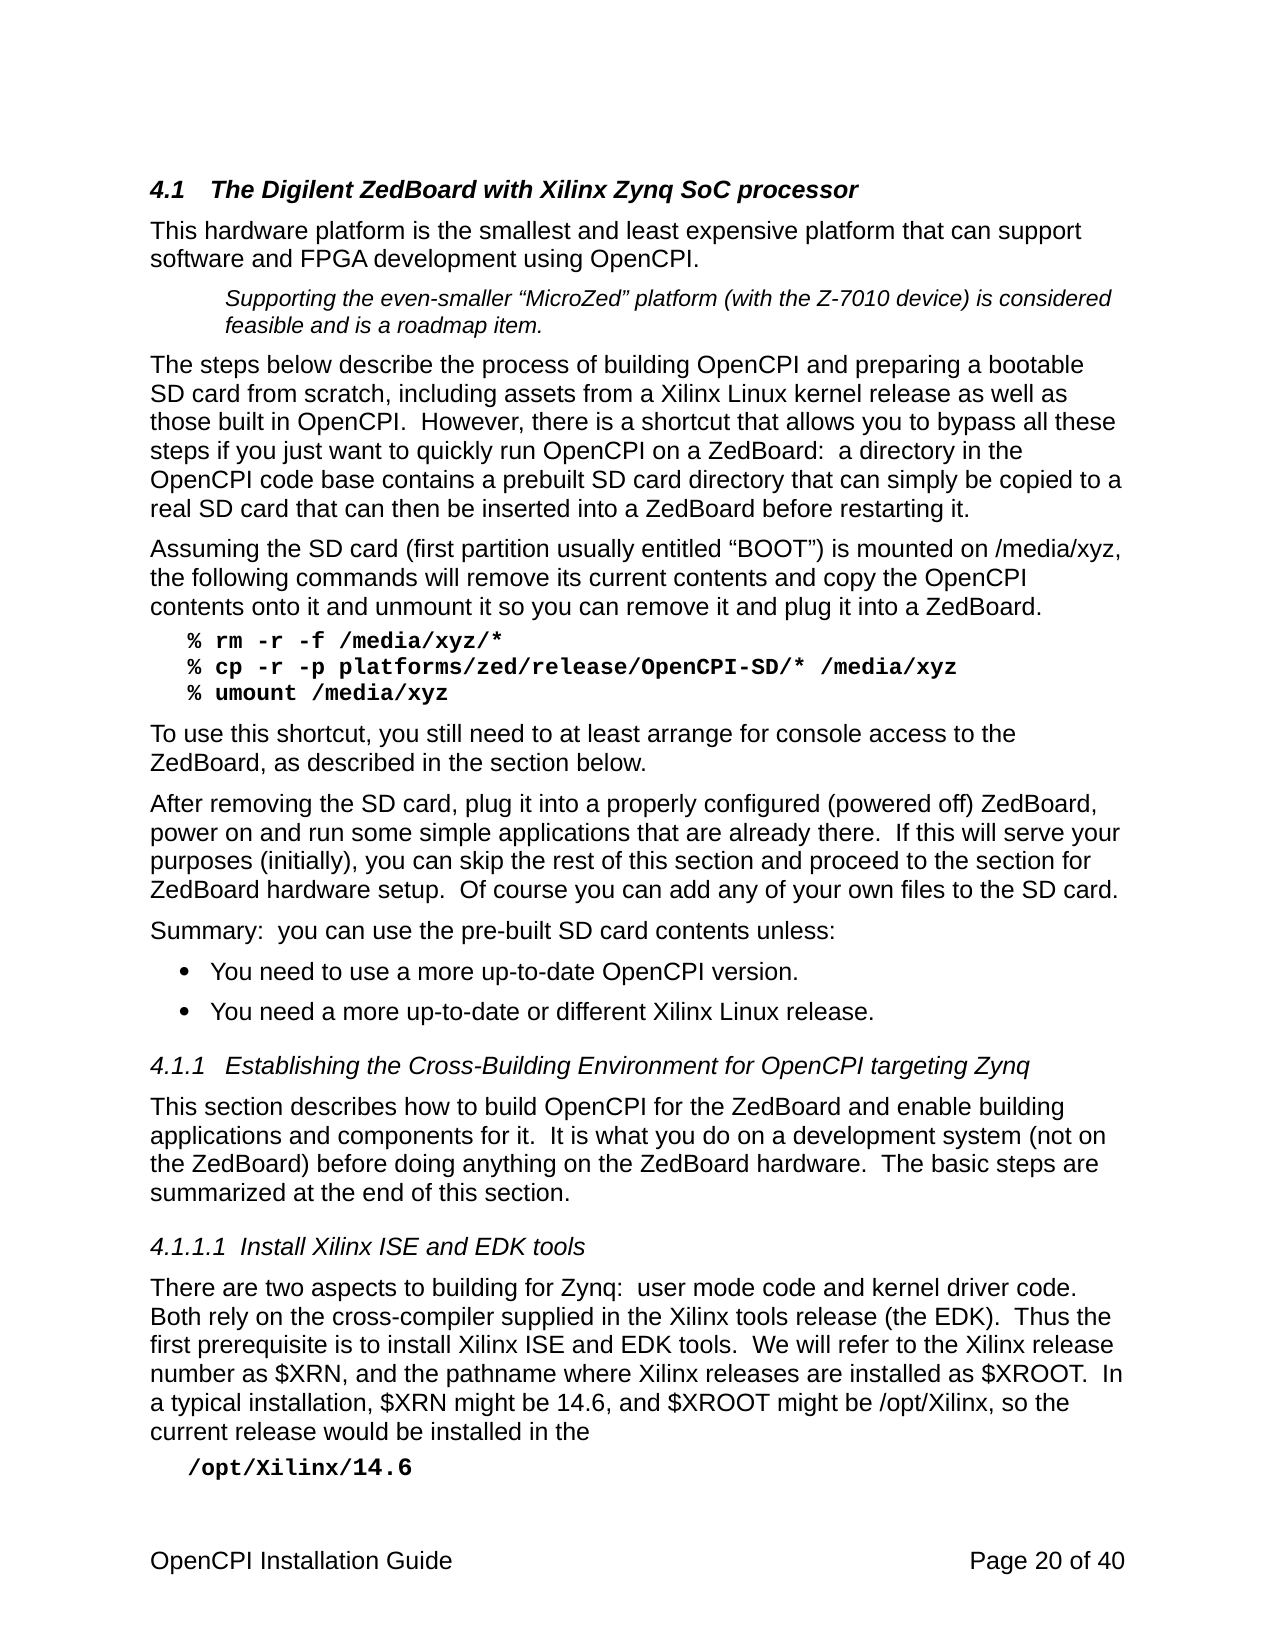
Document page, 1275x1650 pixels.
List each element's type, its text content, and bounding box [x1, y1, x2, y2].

list You need to use a more up-to-date OpenCPI version. [180, 957, 1125, 985]
list You need a more up-to-date or different Xilinx Linux release. [180, 997, 1125, 1026]
text To use this shortcut, you still need to at least arrange for console access to the ZedBoard, as described in the section below. [150, 719, 1125, 777]
text Summary: you can use the pre-built SD card contents unless: [150, 916, 1125, 944]
text This section describes how to build OpenCPI for the ZedBoard and enable building applications and components for it. It is what you do on a development system (not on the ZedBoard) before doing anything on the ZedBoard hardware. The basic steps are summarized at the end of this section. [150, 1092, 1125, 1207]
text Assuming the SD card (first partition usually entitled “BOOT”) is mounted on /media/xyz, the following commands will remove its current contents and copy the OpenCPI contents onto it and unmount it so you can remove it and plug it into a ZedBoard. [150, 534, 1125, 621]
text /opt/Xilinx/14.6 [187, 1454, 1125, 1482]
subtitle Establishing the Cross-Building Environment for OpenCPI targeting Zynq [150, 1051, 1125, 1080]
subtitle The Digilent ZedBoard with Xilinx Zynq SoC processor [150, 175, 1125, 204]
text The steps below describe the process of building OpenCPI and preparing a bootable SD card from scratch, including assets from a Xilinx Linux kernel release as well as those built in OpenCPI. However, there is a shortcut that allows you to bypass all these steps if you just want to quickly run OpenCPI on a ZedBoard: a directory in the OpenCPI code base contains a prebuilt SD card directory that can simply be copied to a real SD card that can then be inserted into a ZedBoard before restarting it. [150, 350, 1125, 522]
text % rm -r -f /media/xyz/* % cp -r -p platforms/zed/release/OpenCPI-SD/* /media/xyz % umount /media/xyz [187, 629, 1125, 707]
text There are two aspects to building for Zynq: user mode code and kernel driver code. Both rely on the cross-compiler supplied in the Xilinx tools release (the EDK). Thus the first prerequisite is to install Xilinx ISE and EDK tools. We will refer to the Xilinx release number as $XRN, and the pathname where Xilinx releases are installed as $XROOT. In a typical installation, $XRN might be 14.6, and $XROOT might be /opt/Xilinx, so the current release would be installed in the [150, 1273, 1125, 1445]
text This hardware platform is the smallest and least expensive platform that can support software and FPGA development using OpenCPI. [150, 216, 1125, 273]
subtitle Install Xilinx ISE and EDK tools [150, 1232, 1125, 1261]
text Supporting the even-smaller “MicroZed” platform (with the Z-7010 device) is considered feasible and is a roadmap item. [225, 285, 1125, 338]
text After removing the SD card, plug it into a properly configured (powered off) ZedBoard, power on and run some simple applications that are already there. If this will serve your purposes (initially), you can skip the rest of this section and proceed to the section for ZedBoard hardware setup. Of course you can add any of your own files to the SD card. [150, 789, 1125, 904]
